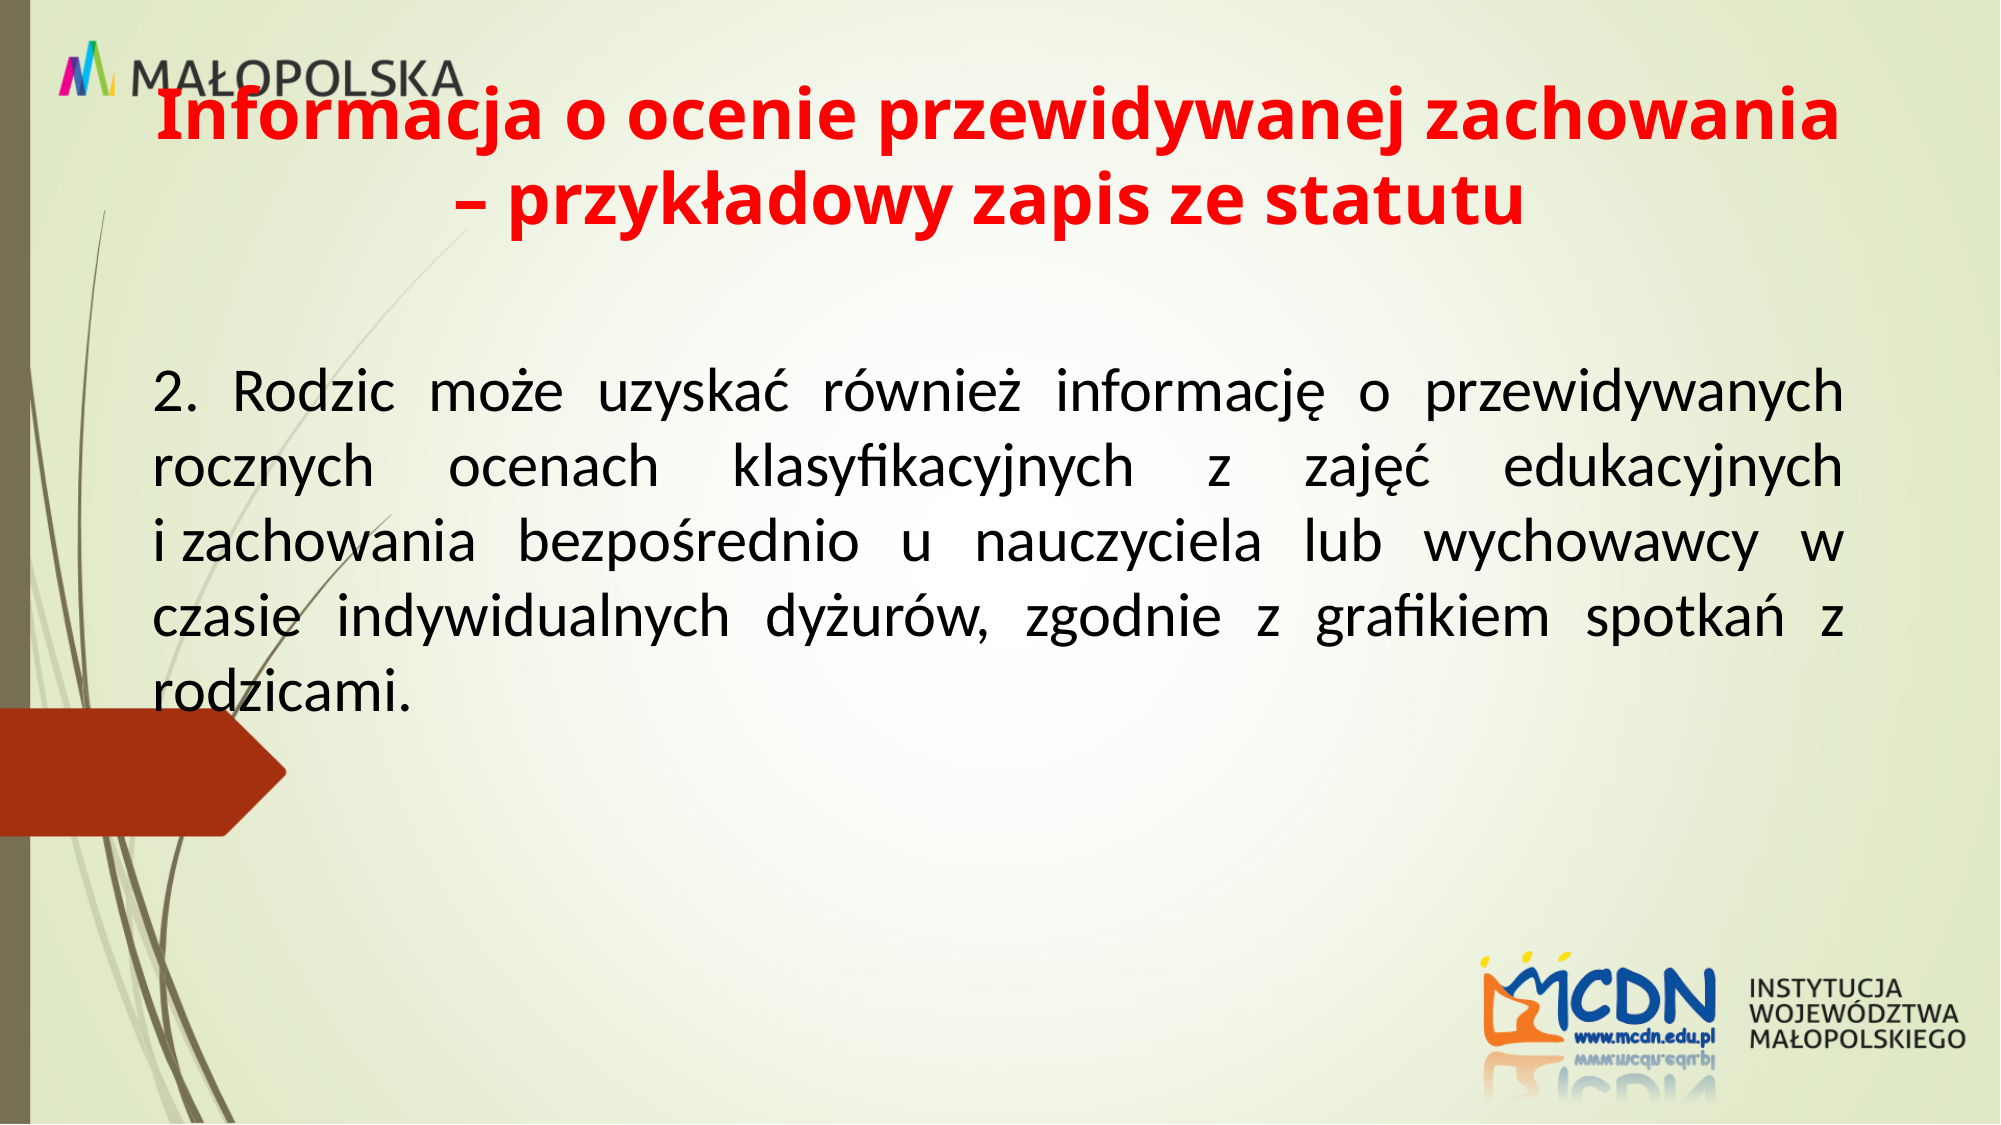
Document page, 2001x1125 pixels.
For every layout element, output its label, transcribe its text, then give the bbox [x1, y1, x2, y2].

title Informacja o ocenie przewidywanej zachowania – przykładowy zapis ze statutu [137, 59, 1863, 248]
picture [0, 0, 2001, 1125]
list 2. Rodzic może uzyskać również informację o przewidywanych rocznych ocenach klasyfikacyjnych z zajęć edukacyjnych i zachowania bezpośrednio u nauczyciela lub wychowawcy w czasie indywidualnych dyżurów, zgodnie z grafikiem spotkań z rodzicami. [137, 341, 1863, 1082]
